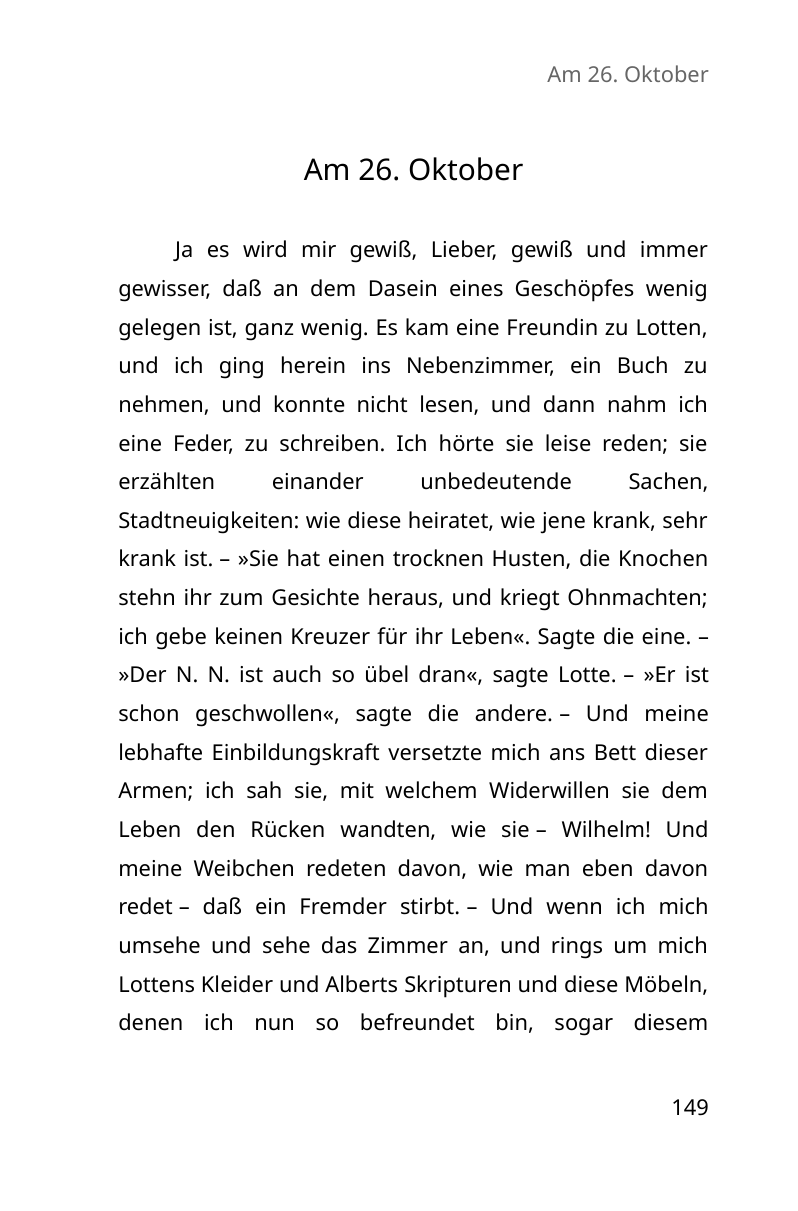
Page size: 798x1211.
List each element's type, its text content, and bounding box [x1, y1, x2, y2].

subtitle Am 26. Oktober [118, 118, 709, 189]
text Ja es wird mir gewiß, Lieber, gewiß und immer gewisser, daß an dem Dasein eines Geschöpfes wenig gelegen ist, ganz wenig. Es kam eine Freundin zu Lotten, und ich ging herein ins Nebenzimmer, ein Buch zu nehmen, und konnte nicht lesen, und dann nahm ich eine Feder, zu schreiben. Ich hörte sie leise reden; sie erzählten einander unbedeutende Sachen, Stadtneuigkeiten: wie diese heiratet, wie jene krank, sehr krank ist. – »Sie hat einen trocknen Husten, die Knochen stehn ihr zum Gesichte heraus, und kriegt Ohnmachten; ich gebe keinen Kreuzer für ihr Leben«. Sagte die eine. – »Der N. N. ist auch so übel dran«, sagte Lotte. – »Er ist schon geschwollen«, sagte die andere. – Und meine lebhafte Einbildungskraft versetzte mich ans Bett dieser Armen; ich sah sie, mit welchem Widerwillen sie dem Leben den Rücken wandten, wie sie – Wilhelm! Und meine Weibchen redeten davon, wie man eben davon redet – daß ein Fremder stirbt. – Und wenn ich mich umsehe und sehe das Zimmer an, und rings um mich Lottens Kleider und Alberts Skripturen und diese Möbeln, denen ich nun so befreundet bin, sogar diesem [118, 213, 709, 1037]
